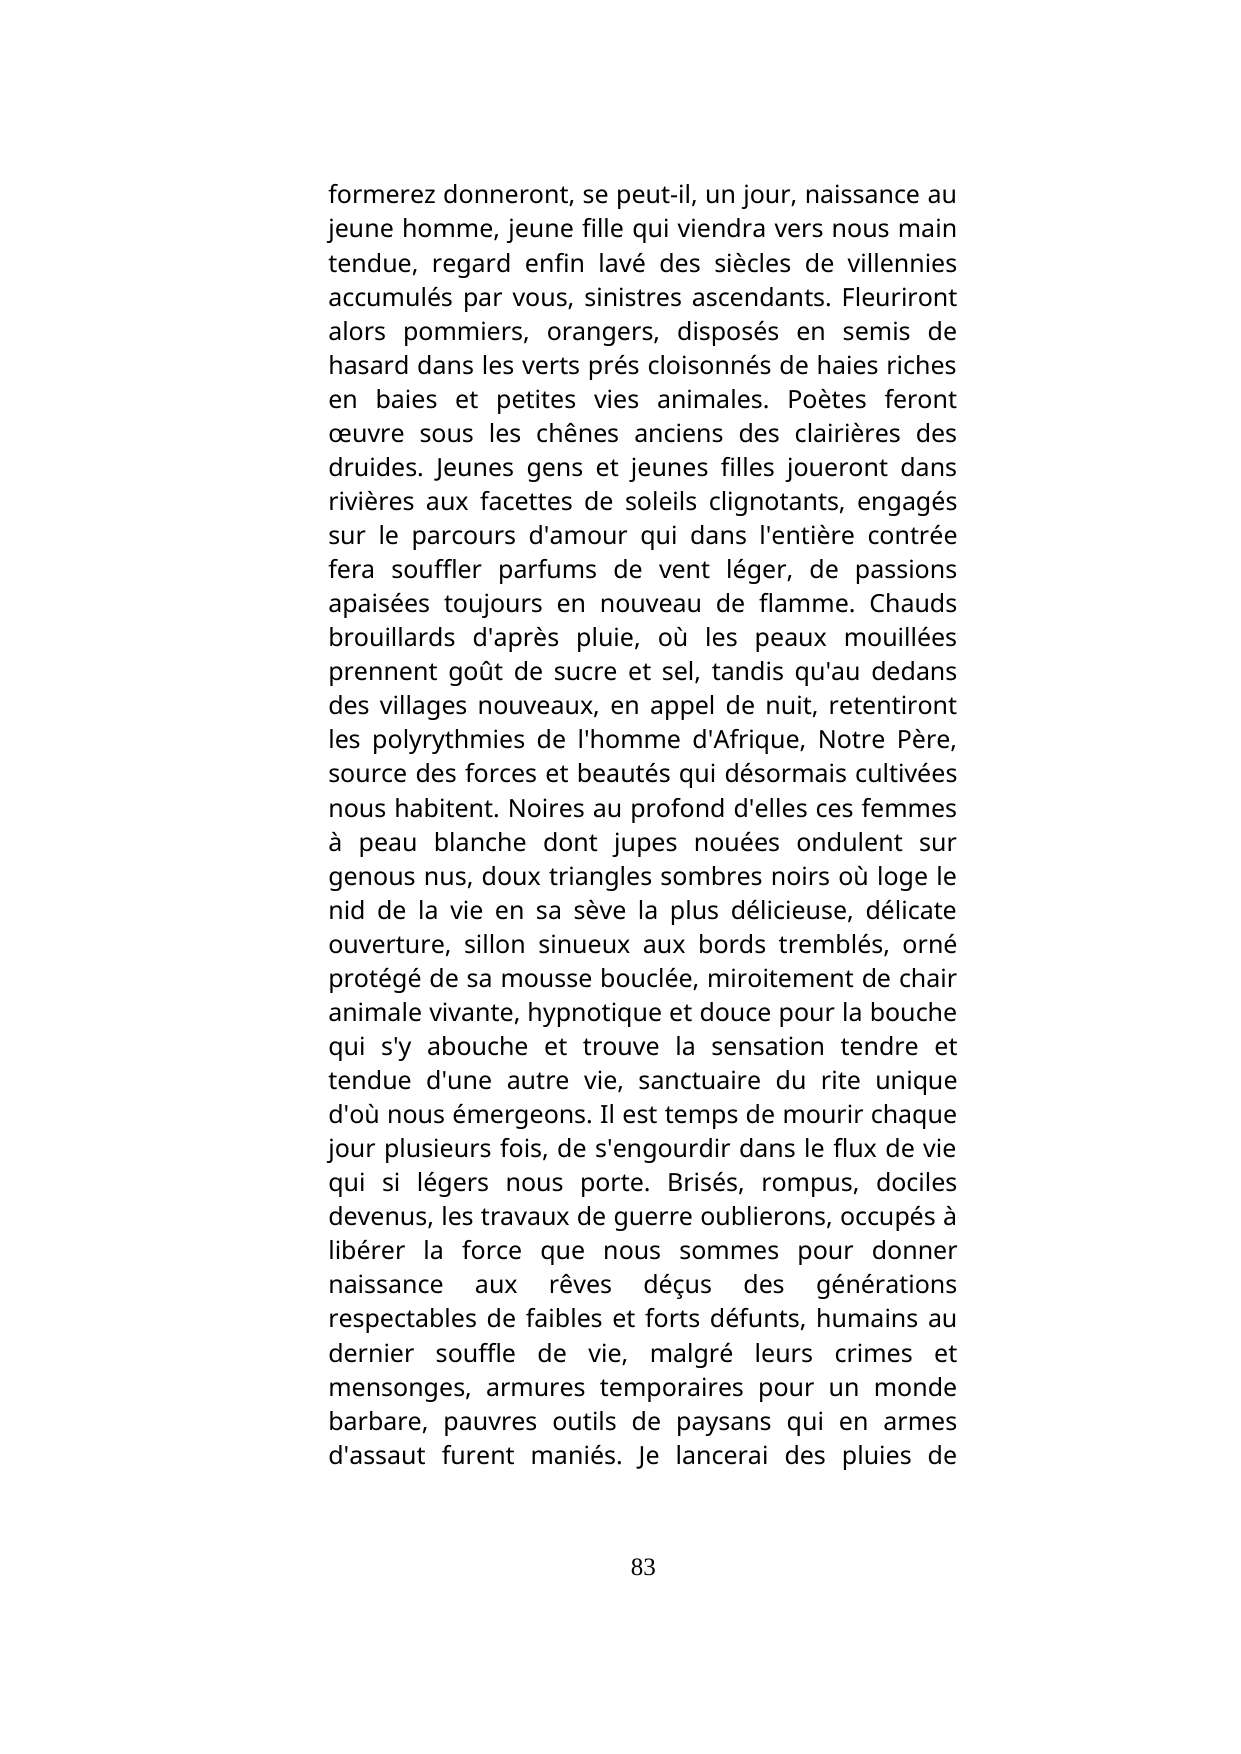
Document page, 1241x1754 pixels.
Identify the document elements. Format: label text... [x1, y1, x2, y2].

text formerez donneront, se peut-il, un jour, naissance au jeune homme, jeune fille qui viendra vers nous main tendue, regard enfin lavé des siècles de villennies accumulés par vous, sinistres ascendants. Fleuriront alors pommiers, orangers, disposés en semis de hasard dans les verts prés cloisonnés de haies riches en baies et petites vies animales. Poètes feront œuvre sous les chênes anciens des clairières des druides. Jeunes gens et jeunes filles joueront dans rivières aux facettes de soleils clignotants, engagés sur le parcours d'amour qui dans l'entière contrée fera souffler parfums de vent léger, de passions apaisées toujours en nouveau de flamme. Chauds brouillards d'après pluie, où les peaux mouillées prennent goût de sucre et sel, tandis qu'au dedans des villages nouveaux, en appel de nuit, retentiront les polyrythmies de l'homme d'Afrique, Notre Père, source des forces et beautés qui désormais cultivées nous habitent. Noires au profond d'elles ces femmes à peau blanche dont jupes nouées ondulent sur genous nus, doux triangles sombres noirs où loge le nid de la vie en sa sève la plus délicieuse, délicate ouverture, sillon sinueux aux bords tremblés, orné protégé de sa mousse bouclée, miroitement de chair animale vivante, hypnotique et douce pour la bouche qui s'y abouche et trouve la sensation tendre et tendue d'une autre vie, sanctuaire du rite unique d'où nous émergeons. Il est temps de mourir chaque jour plusieurs fois, de s'engourdir dans le flux de vie qui si légers nous porte. Brisés, rompus, dociles devenus, les travaux de guerre oublierons, occupés à libérer la force que nous sommes pour donner naissance aux rêves déçus des générations respectables de faibles et forts défunts, humains au dernier souffle de vie, malgré leurs crimes et mensonges, armures temporaires pour un monde barbare, pauvres outils de paysans qui en armes d'assaut furent maniés. Je lancerai des pluies de [328, 177, 958, 1471]
